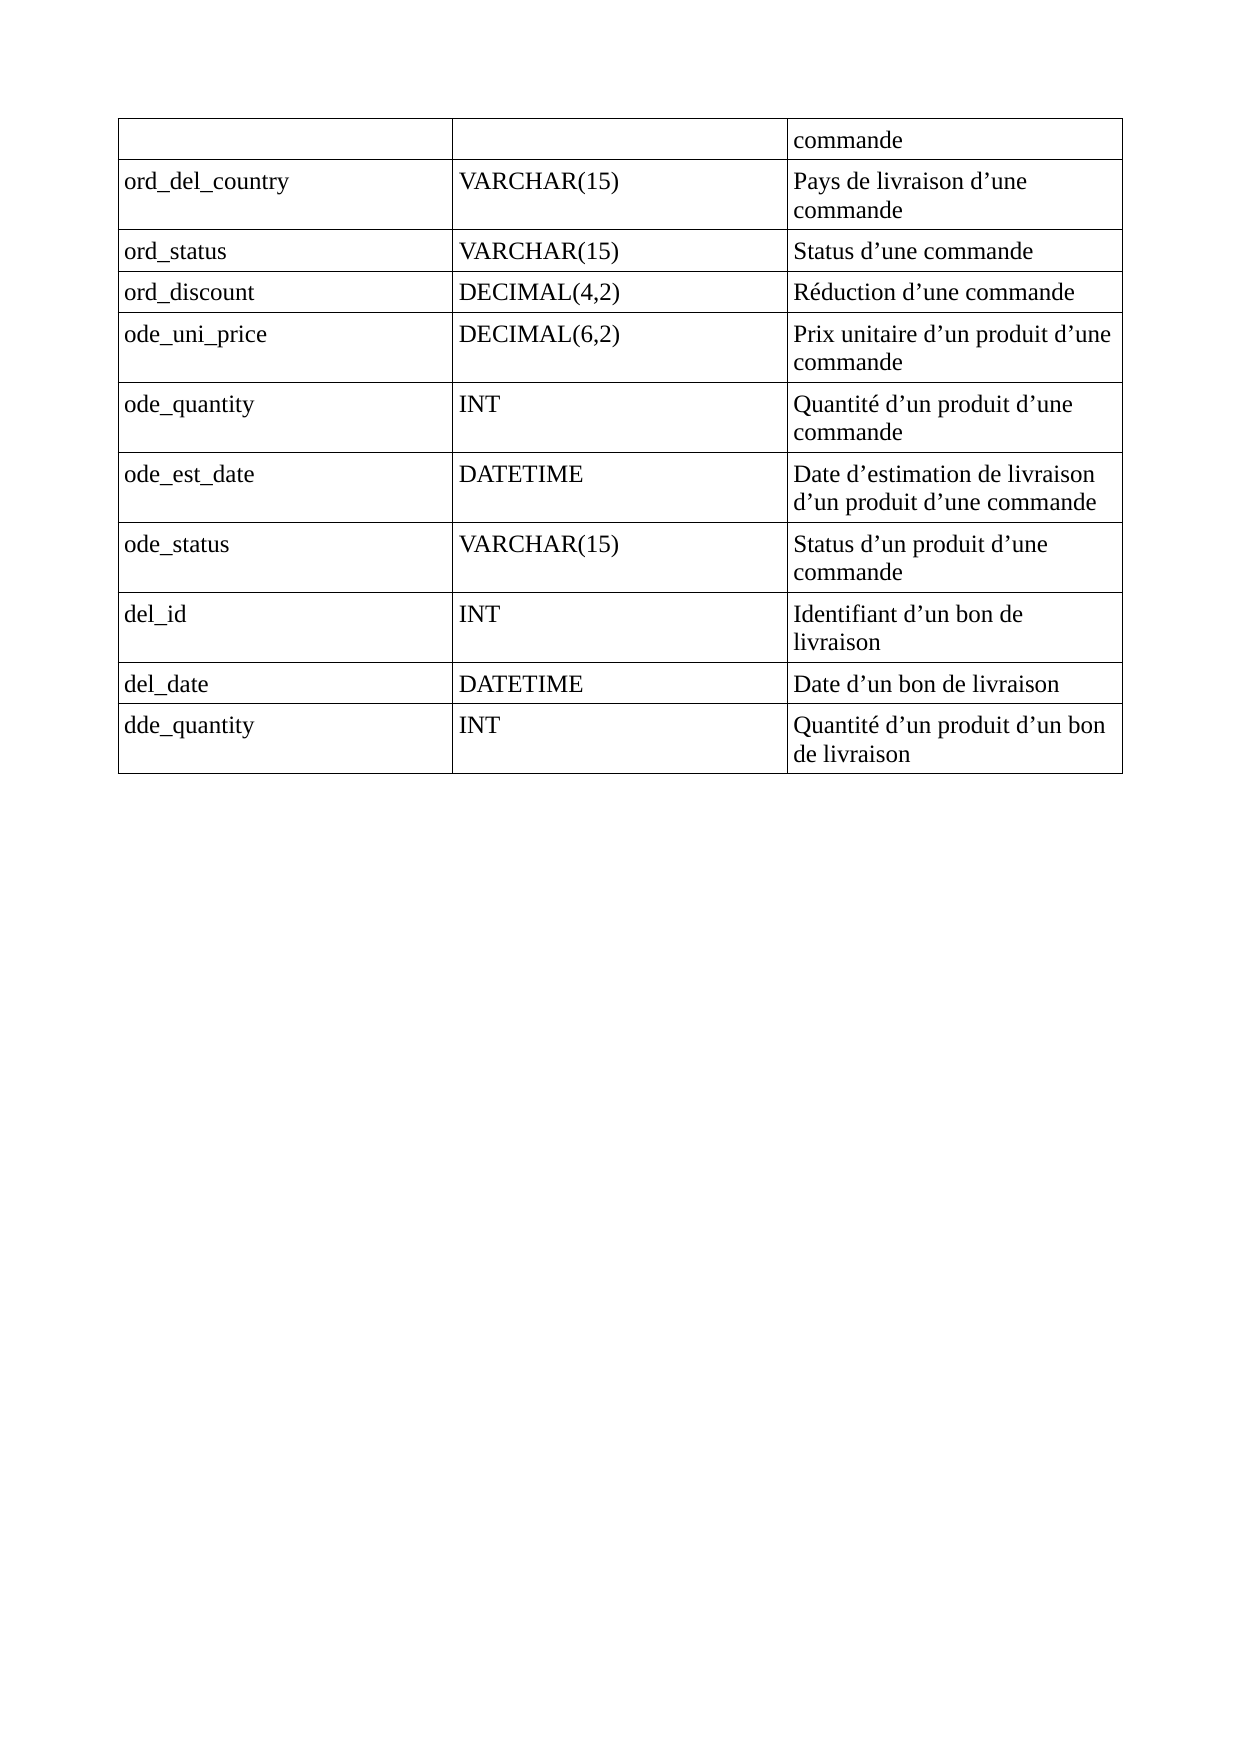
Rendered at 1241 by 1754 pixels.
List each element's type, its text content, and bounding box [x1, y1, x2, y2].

table_cell DECIMAL(6,2) [453, 313, 787, 382]
table_cell dde_quantity [119, 704, 452, 773]
table_cell DATETIME [453, 663, 787, 703]
table_cell INT [453, 704, 787, 773]
table_cell Status d’une commande [788, 230, 1122, 271]
table_cell [453, 119, 787, 159]
table_cell VARCHAR(15) [453, 230, 787, 271]
table_cell Date d’un bon de livraison [788, 663, 1122, 703]
table_cell ord_discount [119, 272, 452, 312]
table_cell del_id [119, 593, 452, 662]
table_cell VARCHAR(15) [453, 523, 787, 592]
table_cell ord_del_country [119, 160, 452, 229]
table_cell Prix unitaire d’un produit d’une commande [788, 313, 1122, 382]
table_cell DATETIME [453, 453, 787, 522]
table_cell Quantité d’un produit d’une commande [788, 383, 1122, 452]
table_cell Status d’un produit d’une commande [788, 523, 1122, 592]
table_cell INT [453, 383, 787, 452]
table_cell ode_quantity [119, 383, 452, 452]
table_cell Date d’estimation de livraison d’un produit d’une commande [788, 453, 1122, 522]
table_cell del_date [119, 663, 452, 703]
table_cell Identifiant d’un bon de livraison [788, 593, 1122, 662]
table_cell ode_est_date [119, 453, 452, 522]
table_cell Réduction d’une commande [788, 272, 1122, 312]
table_cell Pays de livraison d’une commande [788, 160, 1122, 229]
table_cell commande [788, 119, 1122, 159]
table_cell ode_status [119, 523, 452, 592]
table_cell VARCHAR(15) [453, 160, 787, 229]
table_cell ode_uni_price [119, 313, 452, 382]
table_cell INT [453, 593, 787, 662]
table_cell DECIMAL(4,2) [453, 272, 787, 312]
table_cell Quantité d’un produit d’un bon de livraison [788, 704, 1122, 773]
table_cell [119, 119, 452, 159]
table_cell ord_status [119, 230, 452, 271]
